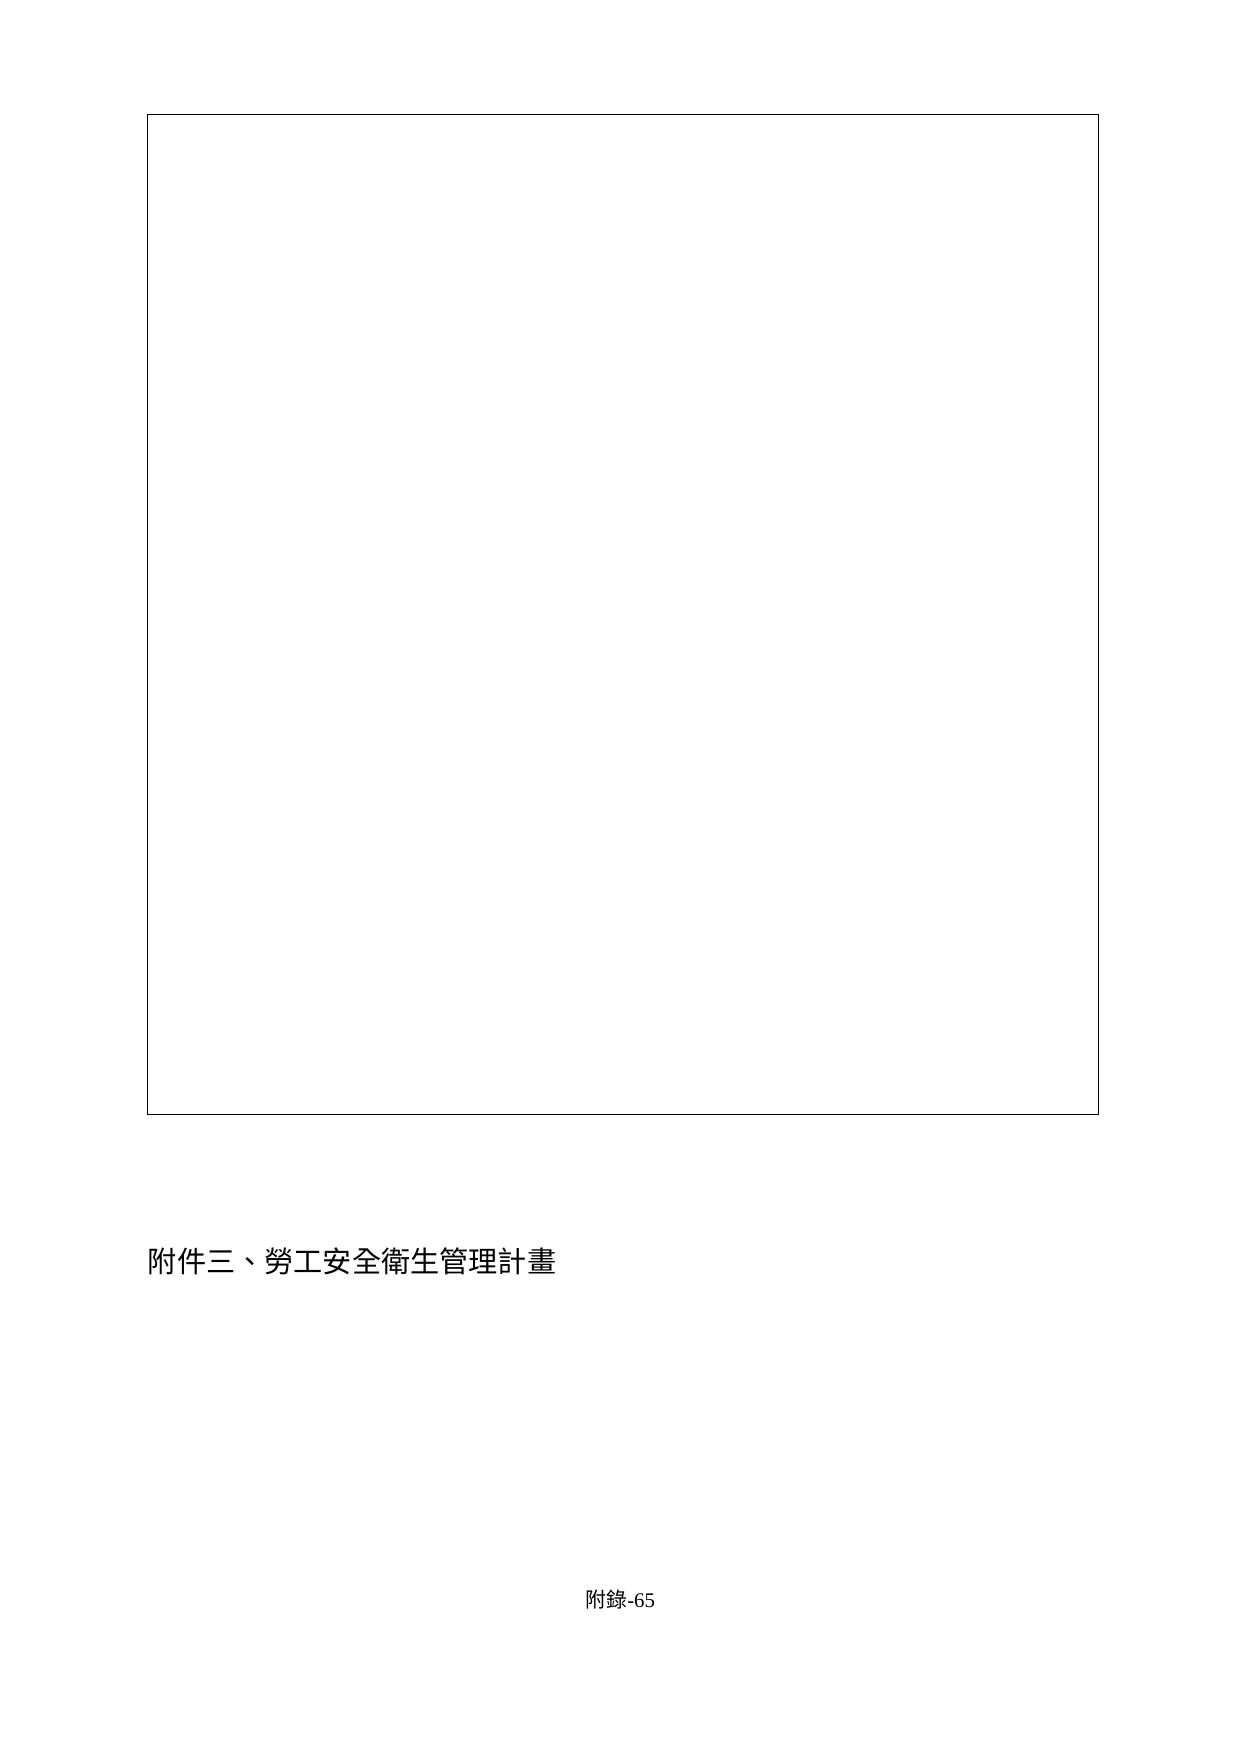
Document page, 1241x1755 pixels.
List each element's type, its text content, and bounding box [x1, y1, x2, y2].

table_header [148, 115, 1098, 1113]
text 附件三、勞工安全衛生管理計畫 [148, 1238, 1093, 1281]
